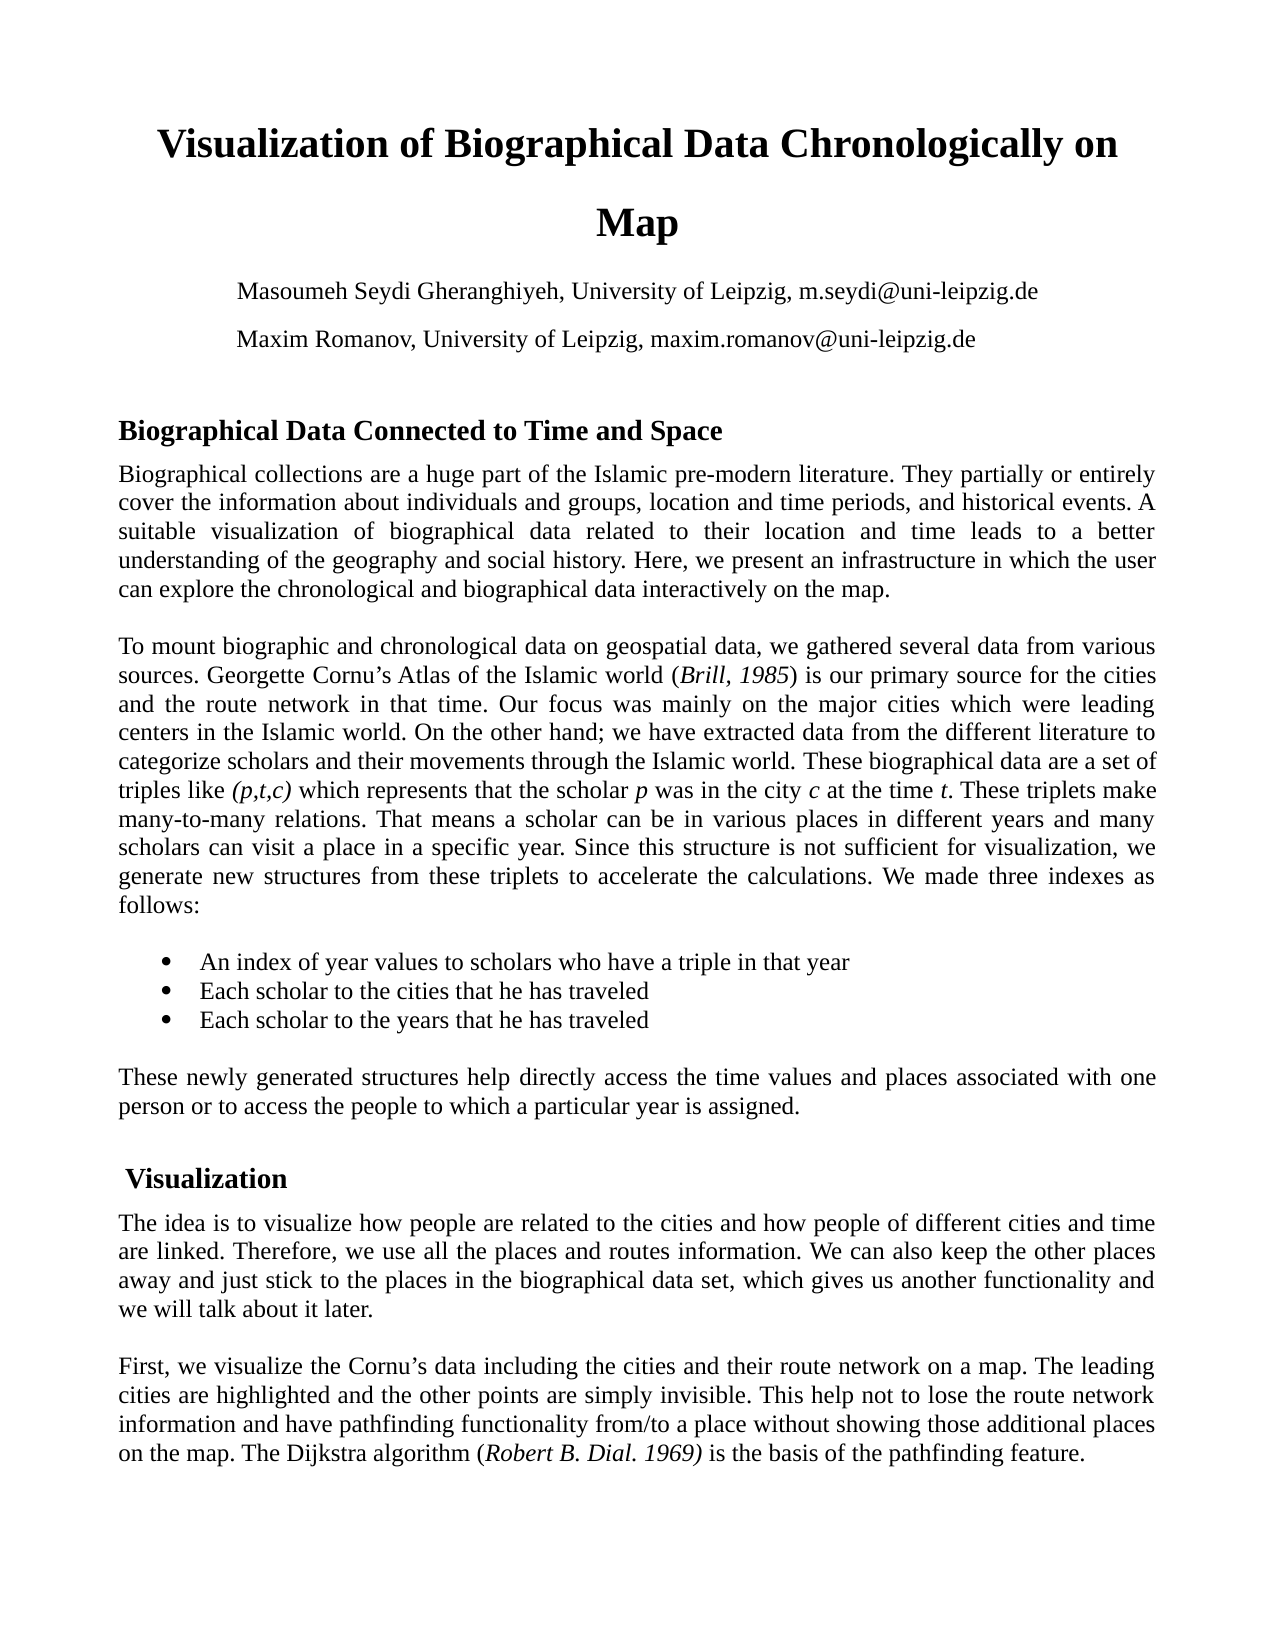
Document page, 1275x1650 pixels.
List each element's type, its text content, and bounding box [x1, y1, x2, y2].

list Each scholar to the cities that he has traveled [162, 976, 1157, 1005]
text Maxim Romanov, University of Leipzig, maxim.romanov@uni-leipzig.de [118, 324, 1157, 352]
text First, we visualize the Cornu’s data including the cities and their route network on a map. The leading cities are highlighted and the other points are simply invisible. This help not to lose the route network information and have pathfinding functionality from/to a place without showing those additional places on the map. The Dijkstra algorithm (Robert B. Dial. 1969) is the basis of the pathfinding feature. [118, 1351, 1157, 1466]
text The idea is to visualize how people are related to the cities and how people of different cities and time are linked. Therefore, we use all the places and routes information. We can also keep the other places away and just stick to the places in the biographical data set, which gives us another functionality and we will talk about it later. [118, 1208, 1157, 1323]
subtitle Visualization [118, 1162, 1157, 1195]
text These newly generated structures help directly access the time values and places associated with one person or to access the people to which a particular year is assigned. [118, 1062, 1157, 1120]
list An index of year values to scholars who have a triple in that year [162, 947, 1157, 976]
text To mount biographic and chronological data on geospatial data, we gathered several data from various sources. Georgette Cornu’s Atlas of the Islamic world (Brill, 1985) is our primary source for the cities and the route network in that time. Our focus was mainly on the major cities which were leading centers in the Islamic world. On the other hand; we have extracted data from the different literature to categorize scholars and their movements through the Islamic world. These biographical data are a set of triples like (p,t,c) which represents that the scholar p was in the city c at the time t. These triplets make many-to-many relations. That means a scholar can be in various places in different years and many scholars can visit a place in a specific year. Since this structure is not sufficient for visualization, we generate new structures from these triplets to accelerate the calculations. We made three indexes as follows: [118, 631, 1157, 919]
list Each scholar to the years that he has traveled [162, 1005, 1157, 1034]
text Masoumeh Seydi Gheranghiyeh, University of Leipzig, m.seydi@uni-leipzig.de [118, 276, 1157, 305]
text Biographical collections are a huge part of the Islamic pre-modern literature. They partially or entirely cover the information about individuals and groups, location and time periods, and historical events. A suitable visualization of biographical data related to their location and time leads to a better understanding of the geography and social history. Here, we present an infrastructure in which the user can explore the chronological and biographical data interactively on the map. [118, 459, 1157, 602]
subtitle Biographical Data Connected to Time and Space [118, 413, 1157, 446]
text Visualization of Biographical Data Chronologically on Map [118, 118, 1157, 245]
